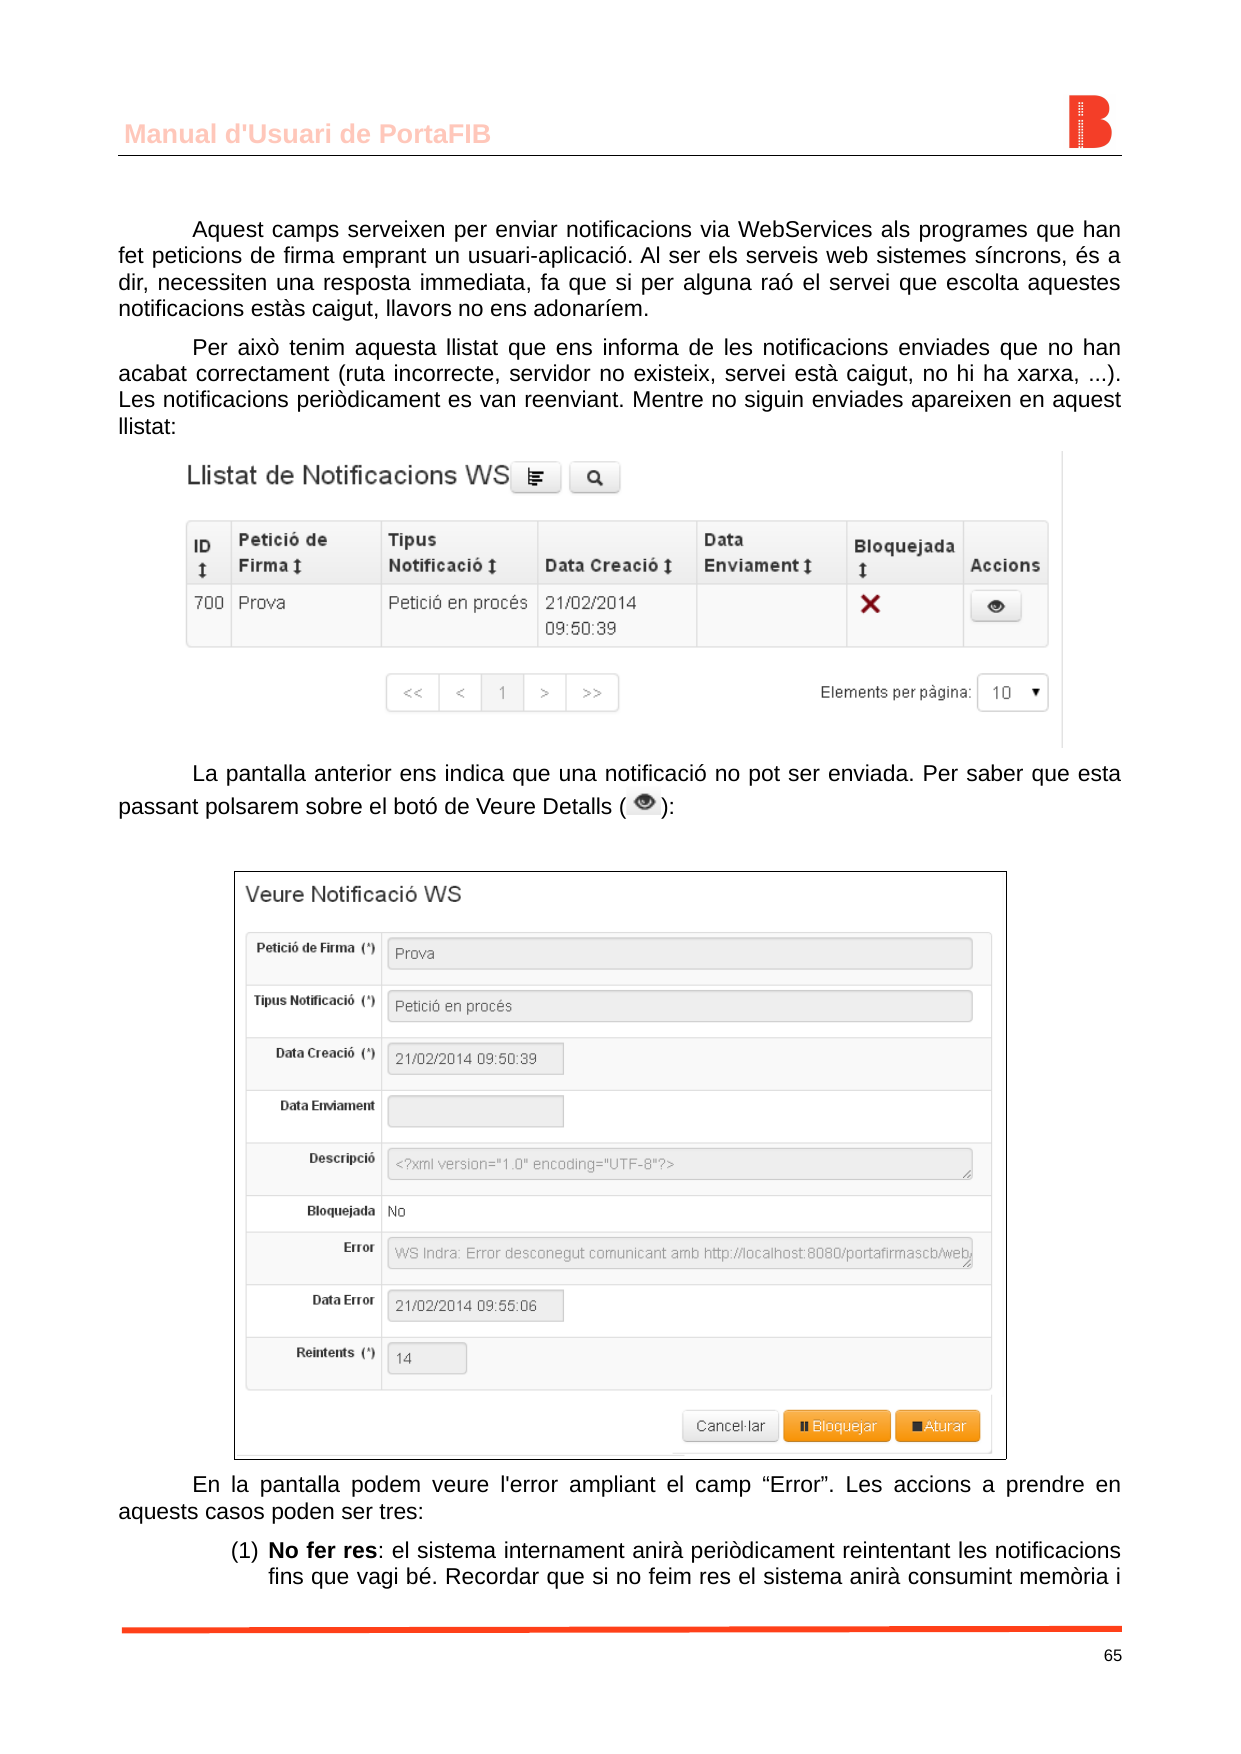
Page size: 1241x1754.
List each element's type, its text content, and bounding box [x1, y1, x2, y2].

text Per això tenim aquesta llistat que ens informa de les notificacions enviades que no han acabat correctament (ruta incorrecte, servidor no existeix, servei està caigut, no hi ha xarxa, ...). Les notificacions periòdicament es van reenviant. Mentre no siguin enviades apareixen en aquest llistat: [118, 334, 1122, 439]
text La pantalla anterior ens indica que una notificació no pot ser enviada. Per saber que esta passant polsarem sobre el botó de Veure Detalls (): [118, 760, 1122, 819]
picture [237, 873, 1004, 1456]
picture [177, 451, 1063, 748]
list No fer res: el sistema internament anirà periòdicament reintentant les notificacions fins que vagi bé. Recordar que si no feim res el sistema anirà consumint memòria i [231, 1537, 1122, 1589]
picture [626, 786, 661, 815]
text Aquest camps serveixen per enviar notificacions via WebServices als programes que han fet peticions de firma emprant un usuari-aplicació. Al ser els serveis web sistemes síncrons, és a dir, necessiten una resposta immediata, fa que si per alguna raó el servei que escolta aquestes notificacions estàs caigut, llavors no ens adonaríem. [118, 216, 1122, 321]
text En la pantalla podem veure l'error ampliant el camp “Error”. Les accions a prendre en aquests casos poden ser tres: [118, 1471, 1122, 1524]
picture [1063, 94, 1117, 150]
